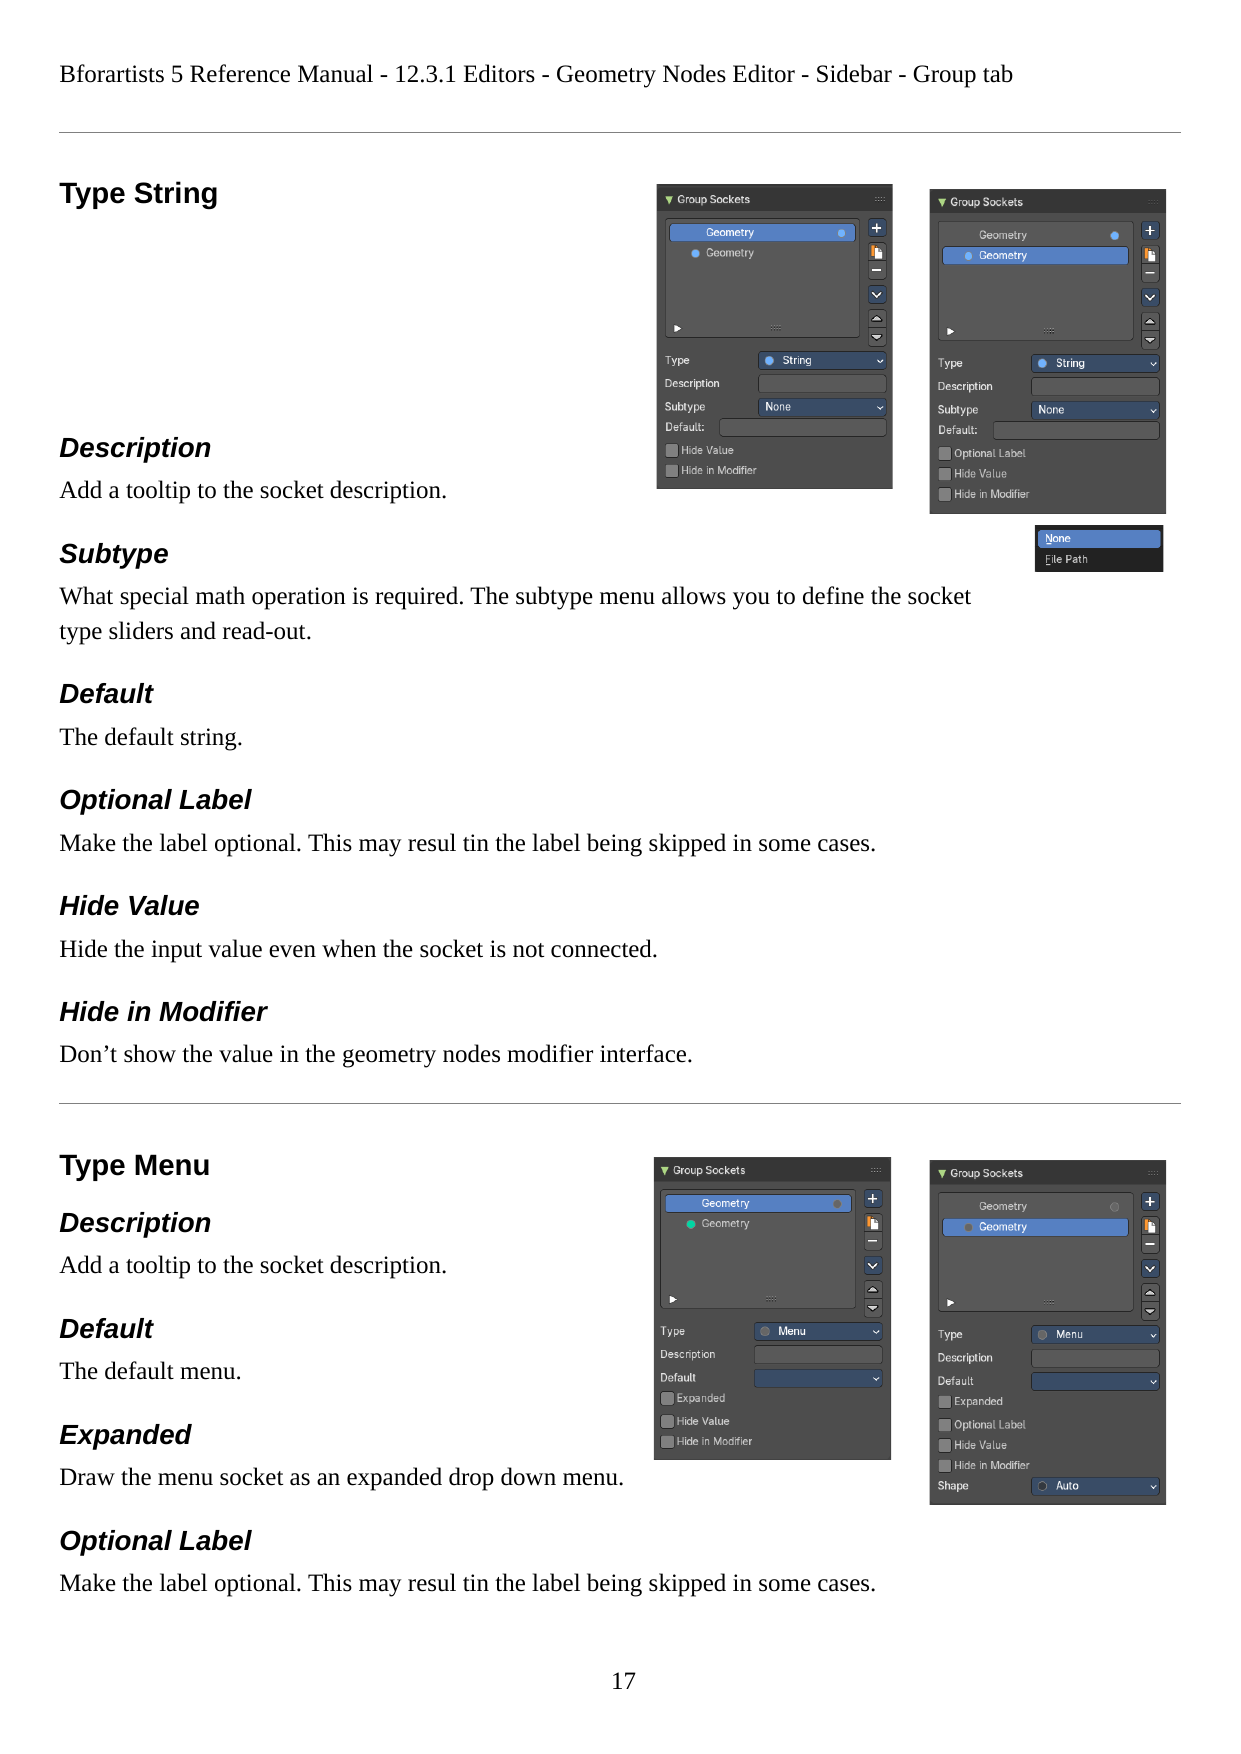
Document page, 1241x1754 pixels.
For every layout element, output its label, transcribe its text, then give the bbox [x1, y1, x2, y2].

subtitle [892, 1312, 929, 1344]
subtitle [1167, 1312, 1181, 1344]
text Make the label optional. This may resul tin the label being skipped in some cases. [59, 828, 1181, 856]
text Hide the input value even when the socket is not connected. [59, 934, 1181, 962]
text Don’t show the value in the geometry nodes modifier interface. [59, 1039, 1181, 1068]
picture [656, 184, 893, 489]
text [892, 1251, 929, 1279]
subtitle Description [59, 1206, 653, 1238]
subtitle Subtype [59, 537, 1034, 569]
picture [1034, 525, 1164, 572]
text Add a tooltip to the socket description. [59, 1251, 653, 1279]
picture [929, 1160, 1167, 1505]
text [1167, 1356, 1181, 1385]
subtitle [1167, 1206, 1181, 1238]
picture [653, 1157, 892, 1460]
subtitle Description [59, 431, 656, 463]
subtitle Type String [59, 176, 1181, 210]
subtitle Hide Value [59, 889, 1181, 921]
text Add a tooltip to the socket description. [59, 475, 929, 504]
subtitle Hide in Modifier [59, 995, 1181, 1027]
subtitle Optional Label [59, 783, 1181, 815]
subtitle [1167, 1418, 1181, 1450]
subtitle [893, 431, 929, 463]
text Make the label optional. This may resul tin the label being skipped in some cases. [59, 1568, 1181, 1597]
subtitle Optional Label [59, 1524, 1181, 1556]
subtitle [1164, 537, 1181, 569]
subtitle [892, 1418, 929, 1450]
text Draw the menu socket as an expanded drop down menu. [59, 1462, 929, 1491]
subtitle [1167, 431, 1181, 463]
subtitle Expanded [59, 1418, 653, 1450]
text The default menu. [59, 1356, 653, 1385]
subtitle Default [59, 1312, 653, 1344]
text [892, 1356, 929, 1385]
subtitle [892, 1206, 929, 1238]
subtitle Type Menu [59, 1147, 1181, 1181]
text What special math operation is required. The subtype menu allows you to define the socket type sliders and read-out. [59, 581, 1181, 644]
subtitle Default [59, 677, 1181, 709]
picture [929, 189, 1167, 514]
text The default string. [59, 722, 1181, 751]
